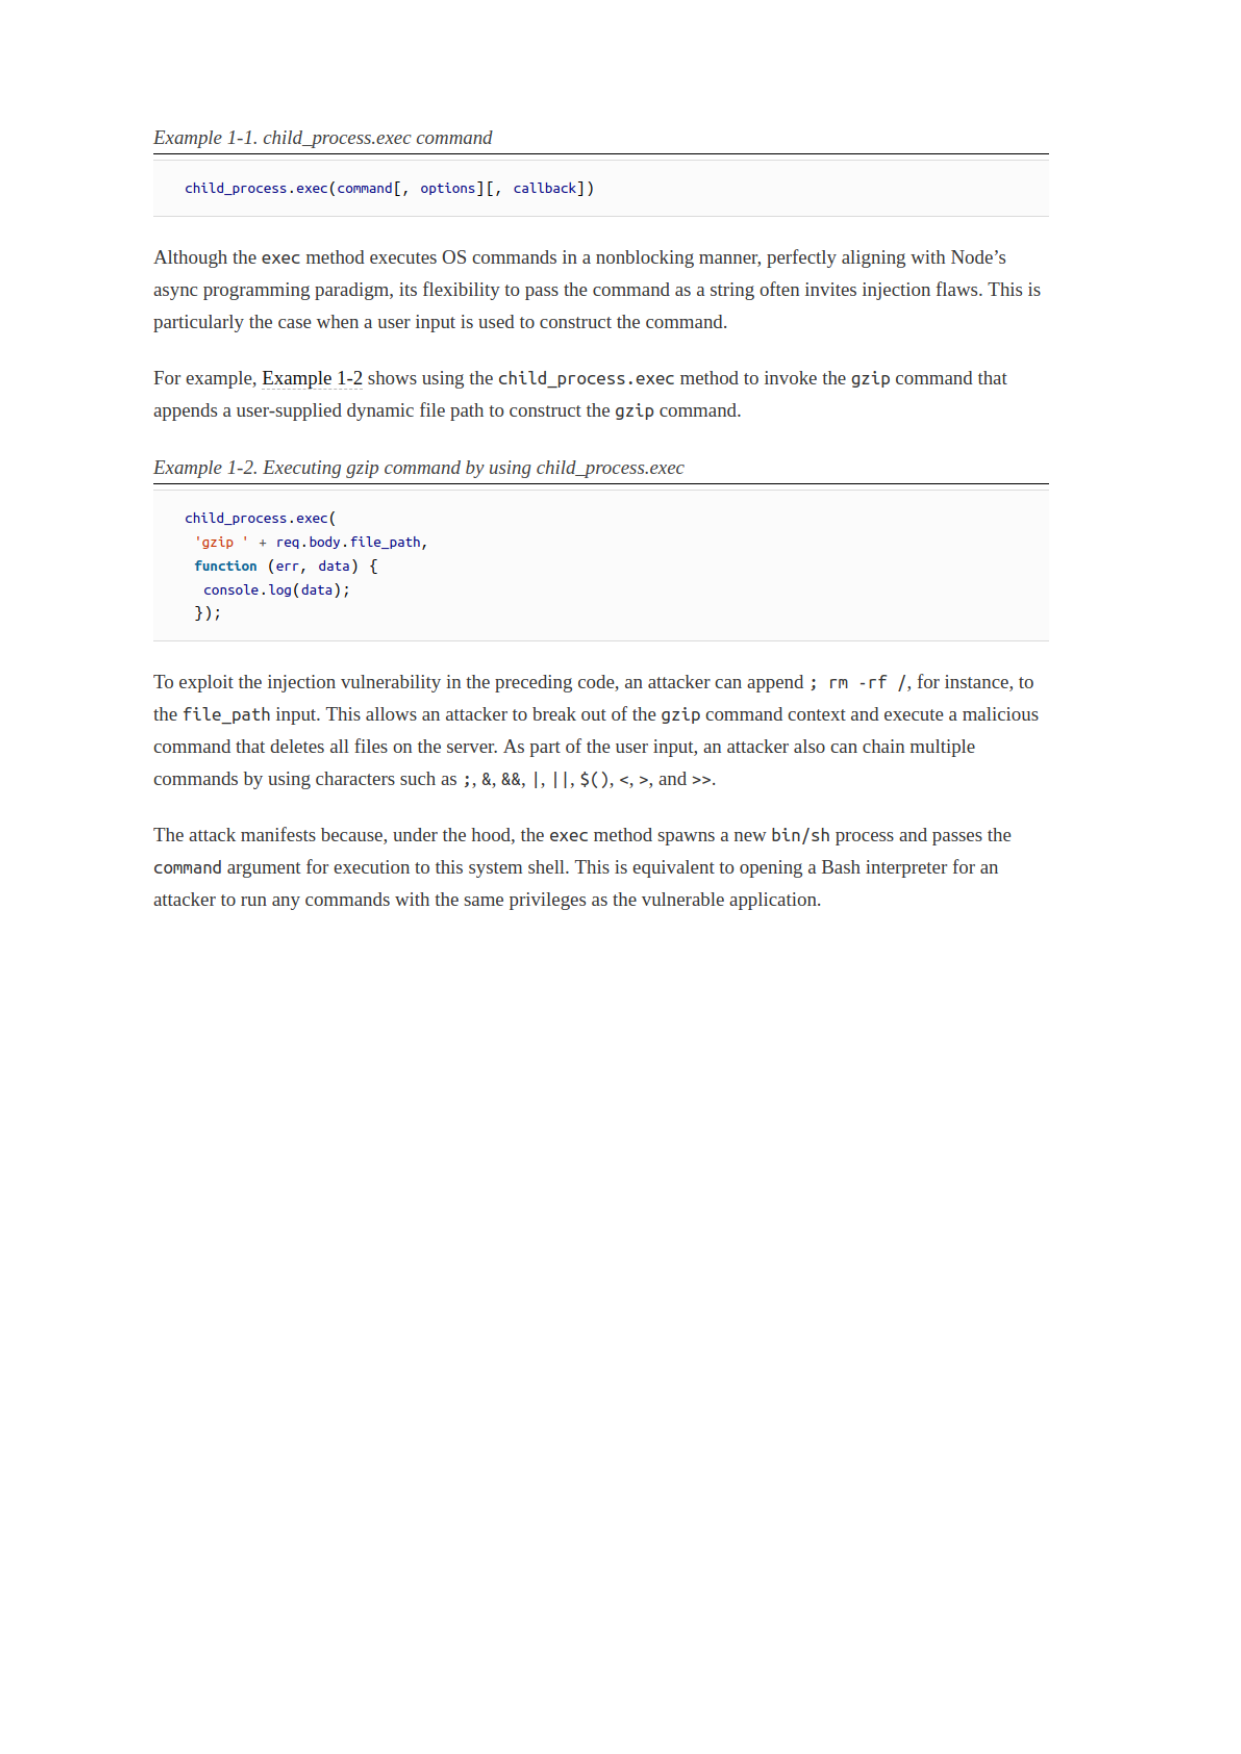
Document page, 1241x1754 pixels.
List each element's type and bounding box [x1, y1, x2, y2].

picture [118, 118, 1123, 935]
